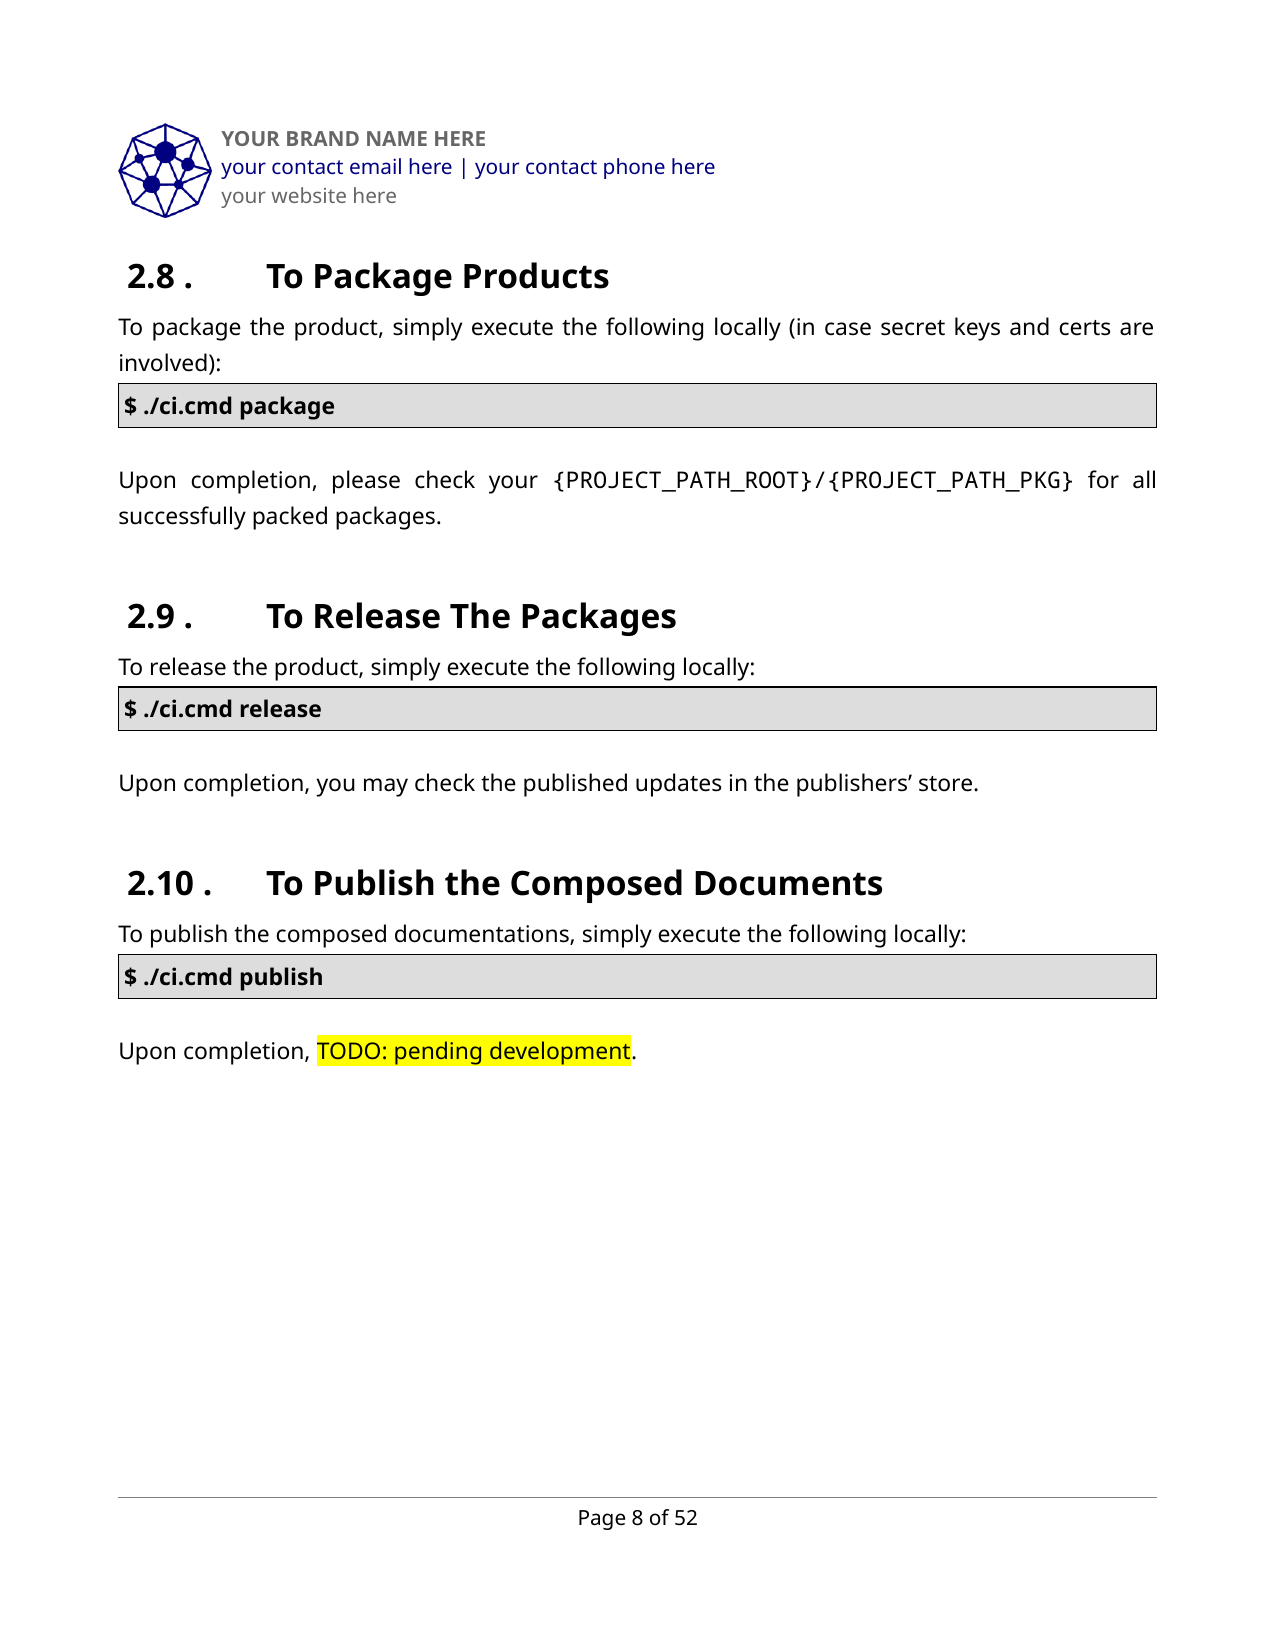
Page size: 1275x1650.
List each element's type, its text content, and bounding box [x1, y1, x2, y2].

subtitle To Release The Packages [118, 592, 1157, 638]
table_header $ ./ci.cmd package [119, 384, 1156, 427]
picture [118, 123, 212, 218]
text Upon completion, please check your {PROJECT_PATH_ROOT}/{PROJECT_PATH_PKG} for all successfully packed packages. [118, 464, 1157, 531]
text To publish the composed documentations, simply execute the following locally: [118, 918, 1157, 949]
text To release the product, simply execute the following locally: [118, 651, 1157, 682]
text Upon completion, you may check the published updates in the publishers’ store. [118, 767, 1157, 798]
table_header $ ./ci.cmd publish [119, 955, 1156, 998]
text Upon completion, TODO: pending development. [118, 1035, 1157, 1066]
text To package the product, simply execute the following locally (in case secret keys and certs are involved): [118, 311, 1157, 378]
subtitle To Package Products [118, 253, 1157, 298]
subtitle To Publish the Composed Documents [118, 860, 1157, 906]
table_header $ ./ci.cmd release [119, 688, 1156, 730]
